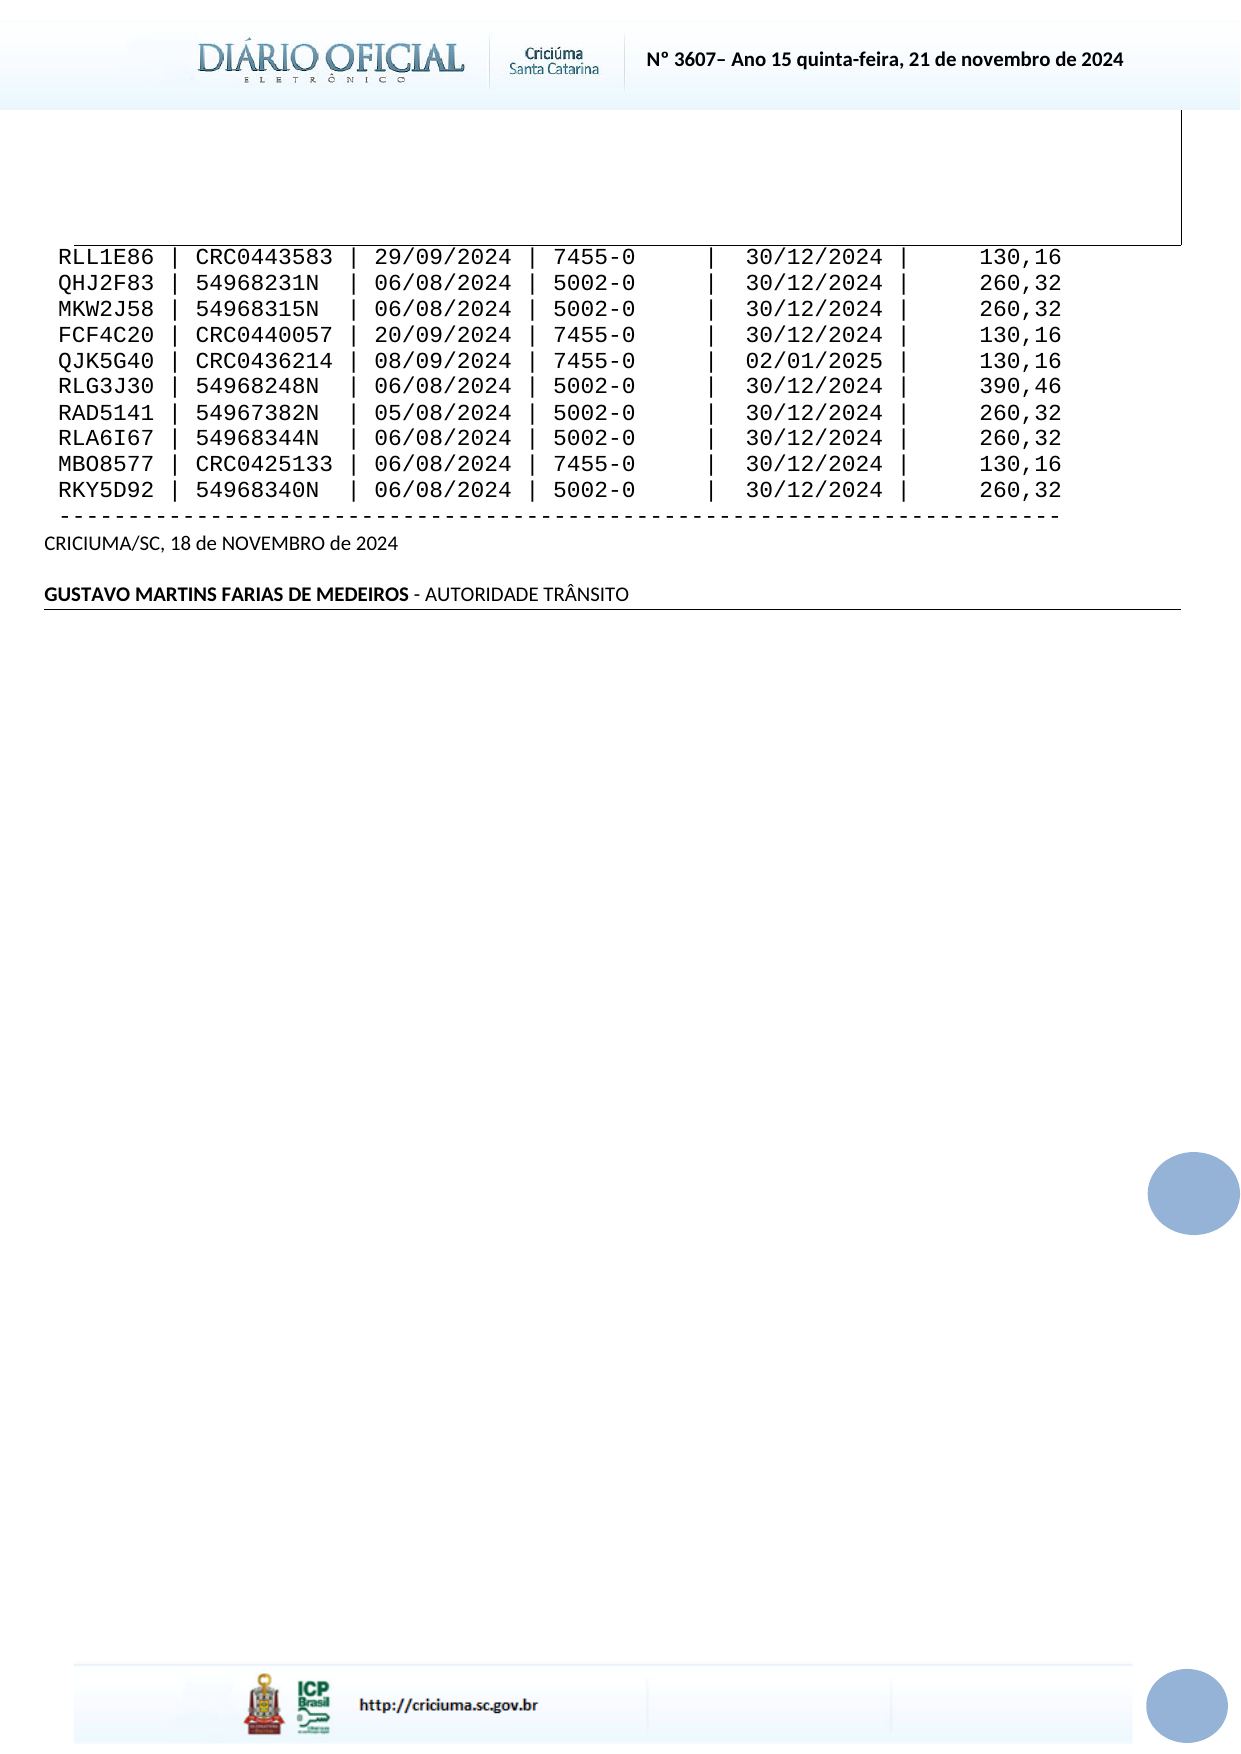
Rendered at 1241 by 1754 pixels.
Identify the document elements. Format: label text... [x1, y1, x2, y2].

text GUSTAVO MARTINS FARIAS DE MEDEIROS - AUTORIDADE TRÂNSITO [44, 581, 1181, 609]
text RLG3J30 | 54968248N | 06/08/2024 | 5002-0 | 30/12/2024 | 390,46 [44, 375, 1181, 401]
text QJK5G40 | CRC0436214 | 08/09/2024 | 7455-0 | 02/01/2025 | 130,16 [44, 349, 1181, 375]
text RLL1E86 | CRC0443583 | 29/09/2024 | 7455-0 | 30/12/2024 | 130,16 [44, 245, 1181, 271]
text CRICIUMA/SC, 18 de NOVEMBRO de 2024 [44, 531, 1181, 556]
text QHJ2F83 | 54968231N | 06/08/2024 | 5002-0 | 30/12/2024 | 260,32 [44, 271, 1181, 297]
text RAD5141 | 54967382N | 05/08/2024 | 5002-0 | 30/12/2024 | 260,32 [44, 401, 1181, 427]
text MBO8577 | CRC0425133 | 06/08/2024 | 7455-0 | 30/12/2024 | 130,16 [44, 453, 1181, 479]
text FCF4C20 | CRC0440057 | 20/09/2024 | 7455-0 | 30/12/2024 | 130,16 [44, 323, 1181, 349]
text RKY5D92 | 54968340N | 06/08/2024 | 5002-0 | 30/12/2024 | 260,32 [44, 479, 1181, 504]
text MKW2J58 | 54968315N | 06/08/2024 | 5002-0 | 30/12/2024 | 260,32 [44, 297, 1181, 323]
text RLA6I67 | 54968344N | 06/08/2024 | 5002-0 | 30/12/2024 | 260,32 [44, 427, 1181, 453]
text ------------------------------------------------------------------------- [44, 504, 1181, 531]
